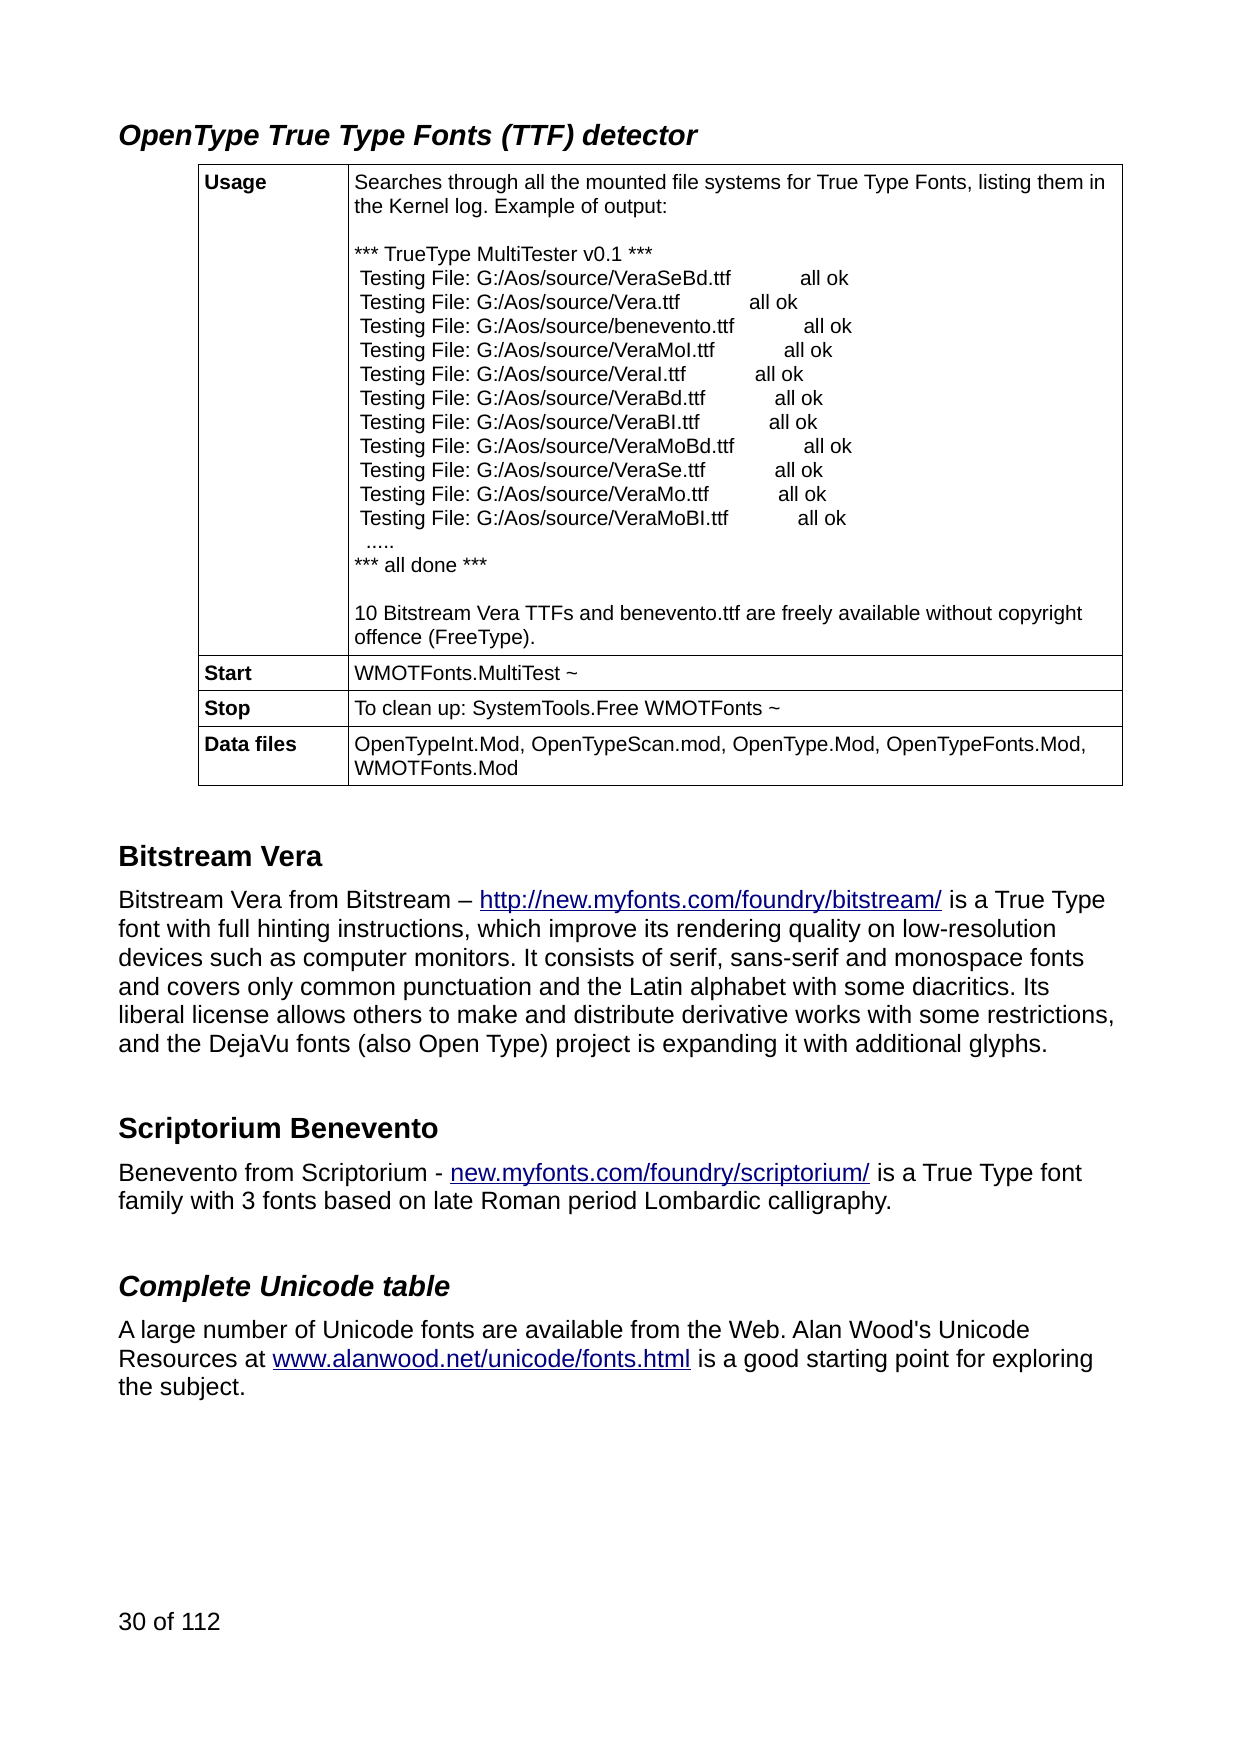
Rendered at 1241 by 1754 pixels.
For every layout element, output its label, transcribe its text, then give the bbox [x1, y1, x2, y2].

text Bitstream Vera from Bitstream – http://new.myfonts.com/foundry/bitstream/ is a True Type font with full hinting instructions, which improve its rendering quality on low-resolution devices such as computer monitors. It consists of serif, sans-serif and monospace fonts and covers only common punctuation and the Latin alphabet with some diacritics. Its liberal license allows others to make and distribute derivative works with some restrictions, and the DejaVu fonts (also Open Type) project is expanding it with additional glyphs. [118, 885, 1122, 1058]
table_cell To clean up: SystemTools.Free WMOTFonts ~ [349, 691, 1122, 726]
table_cell Data files [199, 727, 348, 785]
subtitle Complete Unicode table [118, 1269, 1122, 1302]
table_header Searches through all the mounted file systems for True Type Fonts, listing them in the Kernel log. Example of output: *** TrueType MultiTester v0.1 *** Testing File: G:/Aos/source/VeraSeBd.ttf all ok Testing File: G:/Aos/source/Vera.ttf all ok Testing File: G:/Aos/source/benevento.ttf all ok Testing File: G:/Aos/source/VeraMoI.ttf all ok Testing File: G:/Aos/source/VeraI.ttf all ok Testing File: G:/Aos/source/VeraBd.ttf all ok Testing File: G:/Aos/source/VeraBI.ttf all ok Testing File: G:/Aos/source/VeraMoBd.ttf all ok Testing File: G:/Aos/source/VeraSe.ttf all ok Testing File: G:/Aos/source/VeraMo.ttf all ok Testing File: G:/Aos/source/VeraMoBI.ttf all ok ..... *** all done *** 10 Bitstream Vera TTFs and benevento.ttf are freely available without copyright offence (FreeType). [349, 165, 1122, 655]
subtitle Scriptorium Benevento [118, 1112, 1122, 1145]
text Benevento from Scriptorium - new.myfonts.com/foundry/scriptorium/ is a True Type font family with 3 fonts based on late Roman period Lombardic calligraphy. [118, 1158, 1122, 1215]
table_cell Stop [199, 691, 348, 726]
table_cell OpenTypeInt.Mod, OpenTypeScan.mod, OpenType.Mod, OpenTypeFonts.Mod, WMOTFonts.Mod [349, 727, 1122, 785]
table_header Usage [199, 165, 348, 655]
table_cell WMOTFonts.MultiTest ~ [349, 656, 1122, 690]
subtitle Bitstream Vera [118, 839, 1122, 873]
subtitle OpenType True Type Fonts (TTF) detector [118, 118, 1122, 152]
text A large number of Unicode fonts are available from the Web. Alan Wood's Unicode Resources at www.alanwood.net/unicode/fonts.html is a good starting point for exploring the subject. [118, 1315, 1122, 1401]
table_cell Start [199, 656, 348, 690]
